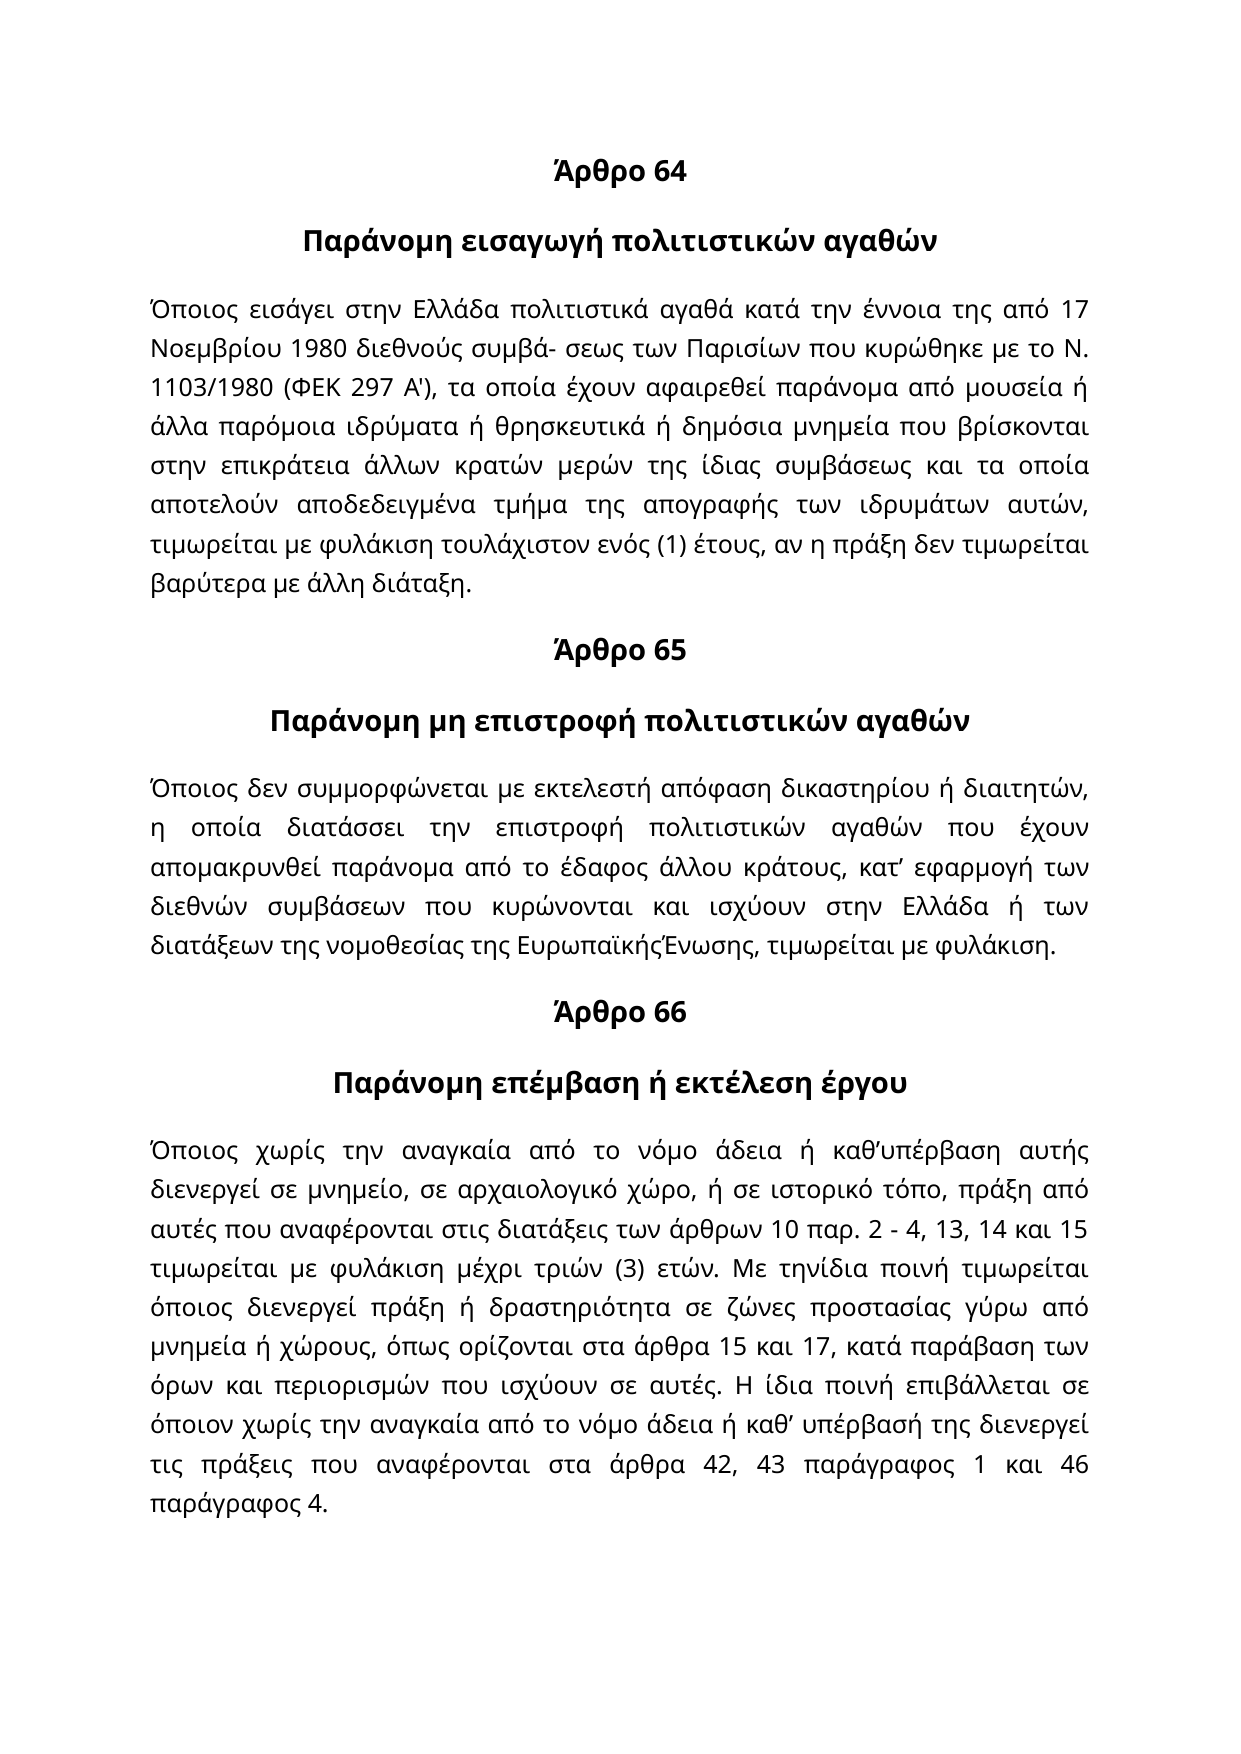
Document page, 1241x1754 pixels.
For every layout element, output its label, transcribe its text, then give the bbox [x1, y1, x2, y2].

subtitle Άρθρο 65 [150, 629, 1090, 669]
subtitle Παράνομη μη επιστροφή πολιτιστικών αγαθών [150, 700, 1090, 740]
subtitle Παράνομη επέμβαση ή εκτέλεση έργου [150, 1062, 1090, 1102]
subtitle Άρθρο 66 [150, 992, 1090, 1031]
text Όποιος χωρίς την αναγκαία από το νόμο άδεια ή καθ’υπέρβαση αυτής διενεργεί σε μνημείο, σε αρχαιολογικό χώρο, ή σε ιστορικό τόπο, πράξη από αυτές που αναφέρονται στις διατάξεις των άρθρων 10 παρ. 2 - 4, 13, 14 και 15 τιμωρείται με φυλάκιση μέχρι τριών (3) ετών. Με τηνίδια ποινή τιμωρείται όποιος διενεργεί πράξη ή δραστηριότητα σε ζώνες προστασίας γύρω από μνημεία ή χώρους, όπως ορίζονται στα άρθρα 15 και 17, κατά παράβαση των όρων και περιορισμών που ισχύουν σε αυτές. Η ίδια ποινή επιβάλλεται σε όποιον χωρίς την αναγκαία από το νόμο άδεια ή καθ’ υπέρβασή της διενεργεί τις πράξεις που αναφέρονται στα άρθρα 42, 43 παράγραφος 1 και 46 παράγραφος 4. [150, 1133, 1090, 1519]
text Όποιος δεν συμμορφώνεται με εκτελεστή απόφαση δικαστηρίου ή διαιτητών, η οποία διατάσσει την επιστροφή πολιτιστικών αγαθών που έχουν απομακρυνθεί παράνομα από το έδαφος άλλου κράτους, κατ’ εφαρμογή των διεθνών συμβάσεων που κυρώνονται και ισχύουν στην Ελλάδα ή των διατάξεων της νομοθεσίας της ΕυρωπαϊκήςΈνωσης, τιμωρείται με φυλάκιση. [150, 771, 1090, 962]
text Όποιος εισάγει στην Ελλάδα πολιτιστικά αγαθά κατά την έννοια της από 17 Νοεμβρίου 1980 διεθνούς συμβά- σεως των Παρισίων που κυρώθηκε με το Ν. 1103/1980 (ΦΕΚ 297 Α'), τα οποία έχουν αφαιρεθεί παράνομα από μουσεία ή άλλα παρόμοια ιδρύματα ή θρησκευτικά ή δημόσια μνημεία που βρίσκονται στην επικράτεια άλλων κρατών μερών της ίδιας συμβάσεως και τα οποία αποτελούν αποδεδειγμένα τμήμα της απογραφής των ιδρυμάτων αυτών, τιμωρείται με φυλάκιση τουλάχιστον ενός (1) έτους, αν η πράξη δεν τιμωρείται βαρύτερα με άλλη διάταξη. [150, 291, 1090, 599]
subtitle Άρθρο 64 [150, 150, 1090, 190]
subtitle Παράνομη εισαγωγή πολιτιστικών αγαθών [150, 221, 1090, 260]
